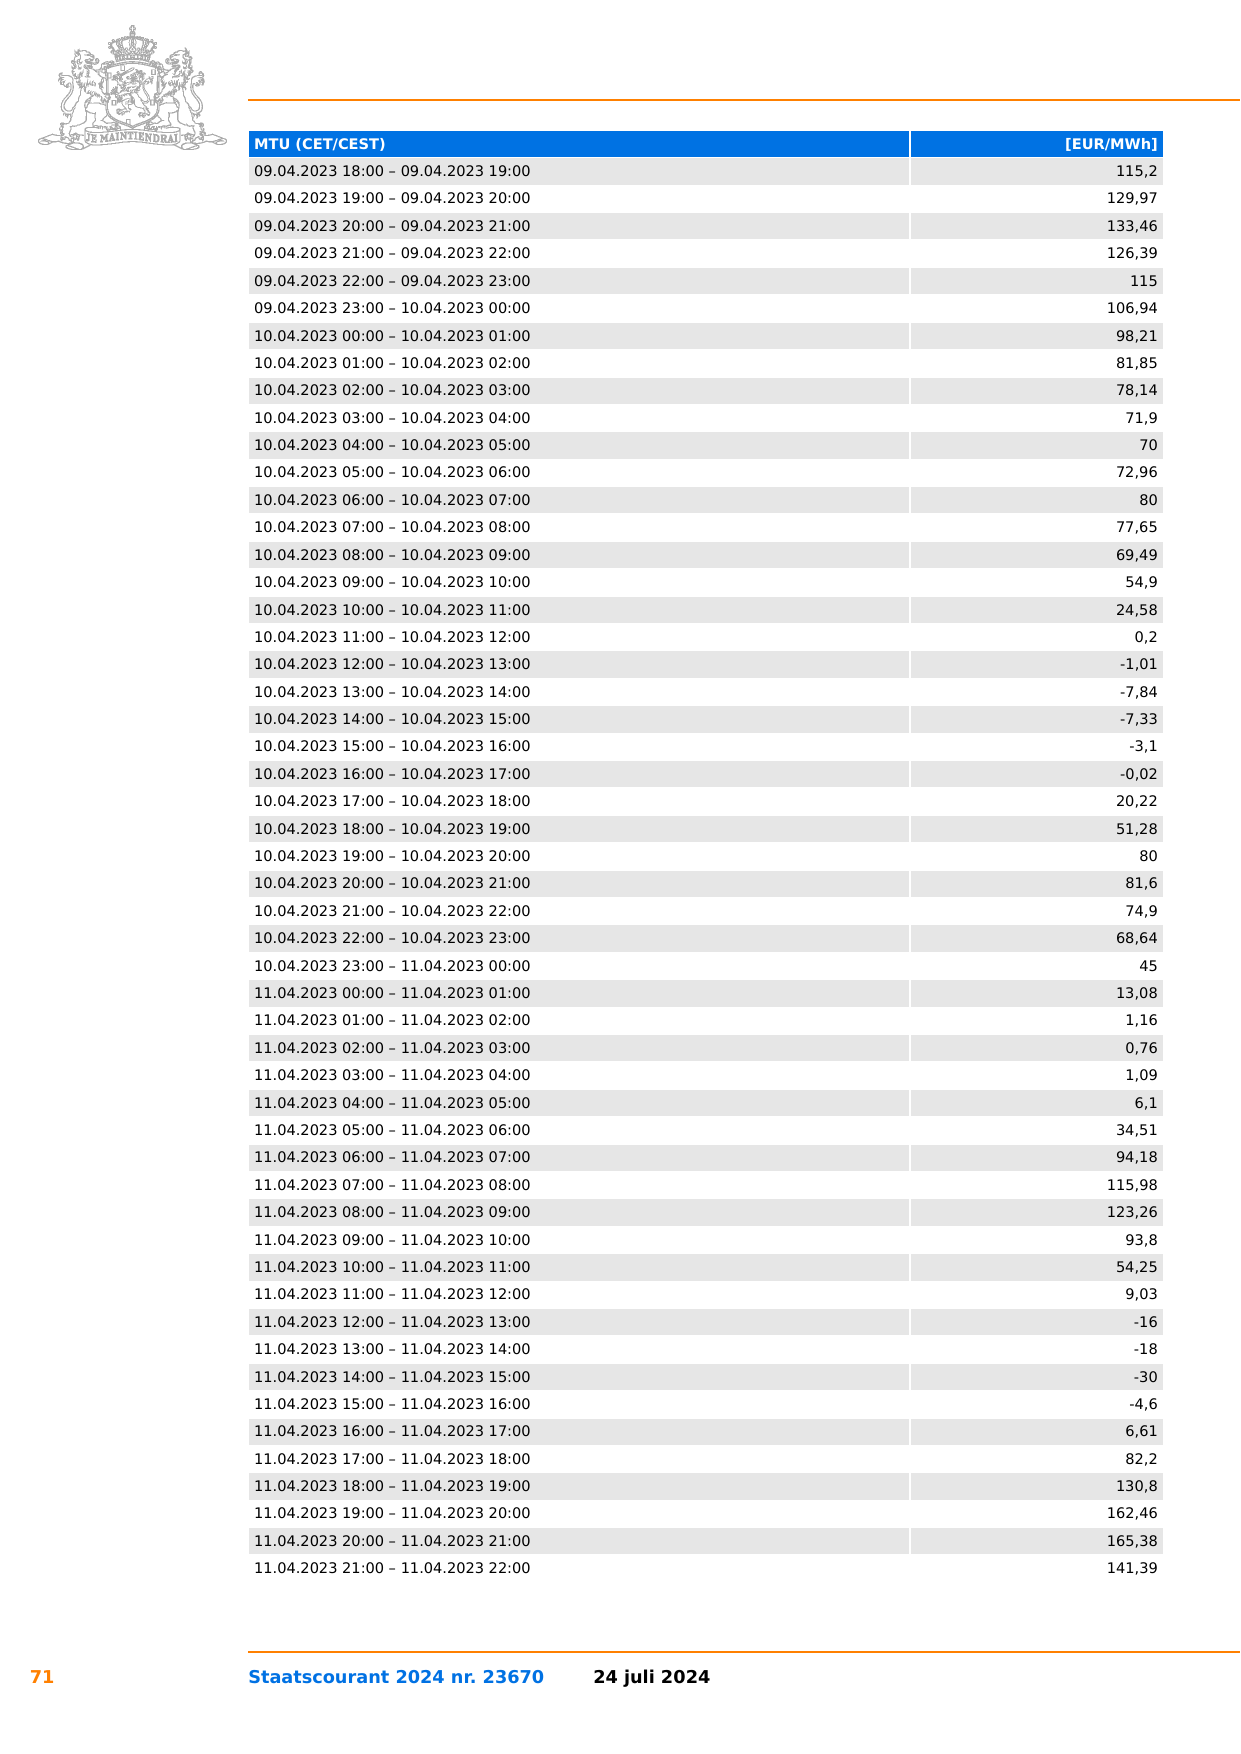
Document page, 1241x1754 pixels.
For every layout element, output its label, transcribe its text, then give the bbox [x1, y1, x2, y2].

table_cell 6,1 [911, 1090, 1163, 1116]
table_cell 10.04.2023 19:00 – 10.04.2023 20:00 [249, 843, 909, 869]
table_cell 0,76 [911, 1035, 1163, 1061]
table_cell 77,65 [911, 515, 1163, 541]
table_cell 20,22 [911, 789, 1163, 815]
table_cell 09.04.2023 19:00 – 09.04.2023 20:00 [249, 186, 909, 212]
table_cell 09.04.2023 20:00 – 09.04.2023 21:00 [249, 213, 909, 239]
table_cell 98,21 [911, 323, 1163, 349]
table_cell 11.04.2023 19:00 – 11.04.2023 20:00 [249, 1501, 909, 1527]
table_cell 10.04.2023 12:00 – 10.04.2023 13:00 [249, 651, 909, 678]
table_cell 10.04.2023 10:00 – 10.04.2023 11:00 [249, 597, 909, 623]
table_cell 9,03 [911, 1282, 1163, 1308]
table_cell 115 [911, 268, 1163, 294]
table_cell 82,2 [911, 1446, 1163, 1472]
table_cell 10.04.2023 20:00 – 10.04.2023 21:00 [249, 871, 909, 897]
table_cell -0,02 [911, 761, 1163, 787]
table_cell -3,1 [911, 734, 1163, 760]
table_cell -7,84 [911, 679, 1163, 705]
table_cell 09.04.2023 21:00 – 09.04.2023 22:00 [249, 241, 909, 267]
table_cell 11.04.2023 09:00 – 11.04.2023 10:00 [249, 1227, 909, 1253]
table_cell 133,46 [911, 213, 1163, 239]
table_cell 10.04.2023 02:00 – 10.04.2023 03:00 [249, 378, 909, 404]
table_cell 70 [911, 432, 1163, 459]
picture [38, 25, 227, 150]
table_cell -30 [911, 1364, 1163, 1390]
table_cell 11.04.2023 04:00 – 11.04.2023 05:00 [249, 1090, 909, 1116]
table_cell -16 [911, 1309, 1163, 1335]
table_cell 10.04.2023 03:00 – 10.04.2023 04:00 [249, 405, 909, 431]
table_cell 11.04.2023 10:00 – 11.04.2023 11:00 [249, 1254, 909, 1281]
table_cell 24,58 [911, 597, 1163, 623]
table_cell 0,2 [911, 624, 1163, 650]
table_cell 10.04.2023 00:00 – 10.04.2023 01:00 [249, 323, 909, 349]
table_cell 11.04.2023 05:00 – 11.04.2023 06:00 [249, 1117, 909, 1143]
table_cell 09.04.2023 22:00 – 09.04.2023 23:00 [249, 268, 909, 294]
table_cell 11.04.2023 03:00 – 11.04.2023 04:00 [249, 1063, 909, 1089]
table_cell 13,08 [911, 980, 1163, 1007]
table_cell 11.04.2023 15:00 – 11.04.2023 16:00 [249, 1391, 909, 1417]
table_cell 162,46 [911, 1501, 1163, 1527]
table_cell 130,8 [911, 1473, 1163, 1500]
table_cell 11.04.2023 06:00 – 11.04.2023 07:00 [249, 1145, 909, 1171]
table_cell 11.04.2023 21:00 – 11.04.2023 22:00 [249, 1556, 909, 1582]
table_header [EUR/MWh] [911, 131, 1163, 157]
table_cell 115,98 [911, 1172, 1163, 1198]
table_cell 80 [911, 487, 1163, 513]
table_cell -1,01 [911, 651, 1163, 678]
table_cell 78,14 [911, 378, 1163, 404]
table_cell 11.04.2023 14:00 – 11.04.2023 15:00 [249, 1364, 909, 1390]
table_cell 11.04.2023 07:00 – 11.04.2023 08:00 [249, 1172, 909, 1198]
table_cell 6,61 [911, 1419, 1163, 1445]
table_cell -7,33 [911, 706, 1163, 733]
table_cell 11.04.2023 00:00 – 11.04.2023 01:00 [249, 980, 909, 1007]
table_cell 115,2 [911, 158, 1163, 185]
table_cell 11.04.2023 01:00 – 11.04.2023 02:00 [249, 1008, 909, 1034]
table_cell 10.04.2023 23:00 – 11.04.2023 00:00 [249, 953, 909, 979]
table_cell 10.04.2023 15:00 – 10.04.2023 16:00 [249, 734, 909, 760]
table_cell 11.04.2023 12:00 – 11.04.2023 13:00 [249, 1309, 909, 1335]
table_cell 10.04.2023 01:00 – 10.04.2023 02:00 [249, 350, 909, 376]
table_cell 09.04.2023 18:00 – 09.04.2023 19:00 [249, 158, 909, 185]
table_cell 81,6 [911, 871, 1163, 897]
table_cell 69,49 [911, 542, 1163, 568]
table_cell 11.04.2023 11:00 – 11.04.2023 12:00 [249, 1282, 909, 1308]
table_cell 165,38 [911, 1528, 1163, 1554]
table_cell 11.04.2023 13:00 – 11.04.2023 14:00 [249, 1336, 909, 1363]
table_cell 123,26 [911, 1199, 1163, 1226]
table_cell 74,9 [911, 898, 1163, 924]
table_cell 34,51 [911, 1117, 1163, 1143]
table_cell 141,39 [911, 1556, 1163, 1582]
table_cell 1,16 [911, 1008, 1163, 1034]
table_cell 09.04.2023 23:00 – 10.04.2023 00:00 [249, 295, 909, 322]
table_cell 54,25 [911, 1254, 1163, 1281]
table_cell 10.04.2023 14:00 – 10.04.2023 15:00 [249, 706, 909, 733]
table_cell 11.04.2023 20:00 – 11.04.2023 21:00 [249, 1528, 909, 1554]
table_cell 72,96 [911, 460, 1163, 486]
table_cell 10.04.2023 11:00 – 10.04.2023 12:00 [249, 624, 909, 650]
table_cell 11.04.2023 18:00 – 11.04.2023 19:00 [249, 1473, 909, 1500]
table_cell 10.04.2023 05:00 – 10.04.2023 06:00 [249, 460, 909, 486]
table_cell 106,94 [911, 295, 1163, 322]
table_cell 81,85 [911, 350, 1163, 376]
table_cell 10.04.2023 17:00 – 10.04.2023 18:00 [249, 789, 909, 815]
table_cell 10.04.2023 22:00 – 10.04.2023 23:00 [249, 925, 909, 952]
table_cell 10.04.2023 09:00 – 10.04.2023 10:00 [249, 569, 909, 596]
table_cell 11.04.2023 02:00 – 11.04.2023 03:00 [249, 1035, 909, 1061]
table_cell 10.04.2023 06:00 – 10.04.2023 07:00 [249, 487, 909, 513]
table_cell 80 [911, 843, 1163, 869]
table_cell 71,9 [911, 405, 1163, 431]
table_cell 51,28 [911, 816, 1163, 842]
table_cell 11.04.2023 08:00 – 11.04.2023 09:00 [249, 1199, 909, 1226]
table_cell 10.04.2023 08:00 – 10.04.2023 09:00 [249, 542, 909, 568]
table_cell 45 [911, 953, 1163, 979]
table_cell 10.04.2023 04:00 – 10.04.2023 05:00 [249, 432, 909, 459]
table_cell -4,6 [911, 1391, 1163, 1417]
table_header MTU (CET/CEST) [249, 131, 909, 157]
table_cell 10.04.2023 07:00 – 10.04.2023 08:00 [249, 515, 909, 541]
table_cell 126,39 [911, 241, 1163, 267]
table_cell 10.04.2023 16:00 – 10.04.2023 17:00 [249, 761, 909, 787]
table_cell 10.04.2023 21:00 – 10.04.2023 22:00 [249, 898, 909, 924]
table_cell 11.04.2023 16:00 – 11.04.2023 17:00 [249, 1419, 909, 1445]
table_cell 10.04.2023 13:00 – 10.04.2023 14:00 [249, 679, 909, 705]
table_cell 54,9 [911, 569, 1163, 596]
table_cell 11.04.2023 17:00 – 11.04.2023 18:00 [249, 1446, 909, 1472]
table_cell 68,64 [911, 925, 1163, 952]
table_cell 94,18 [911, 1145, 1163, 1171]
table_cell 1,09 [911, 1063, 1163, 1089]
table_cell -18 [911, 1336, 1163, 1363]
table_cell 10.04.2023 18:00 – 10.04.2023 19:00 [249, 816, 909, 842]
table_cell 129,97 [911, 186, 1163, 212]
table_cell 93,8 [911, 1227, 1163, 1253]
